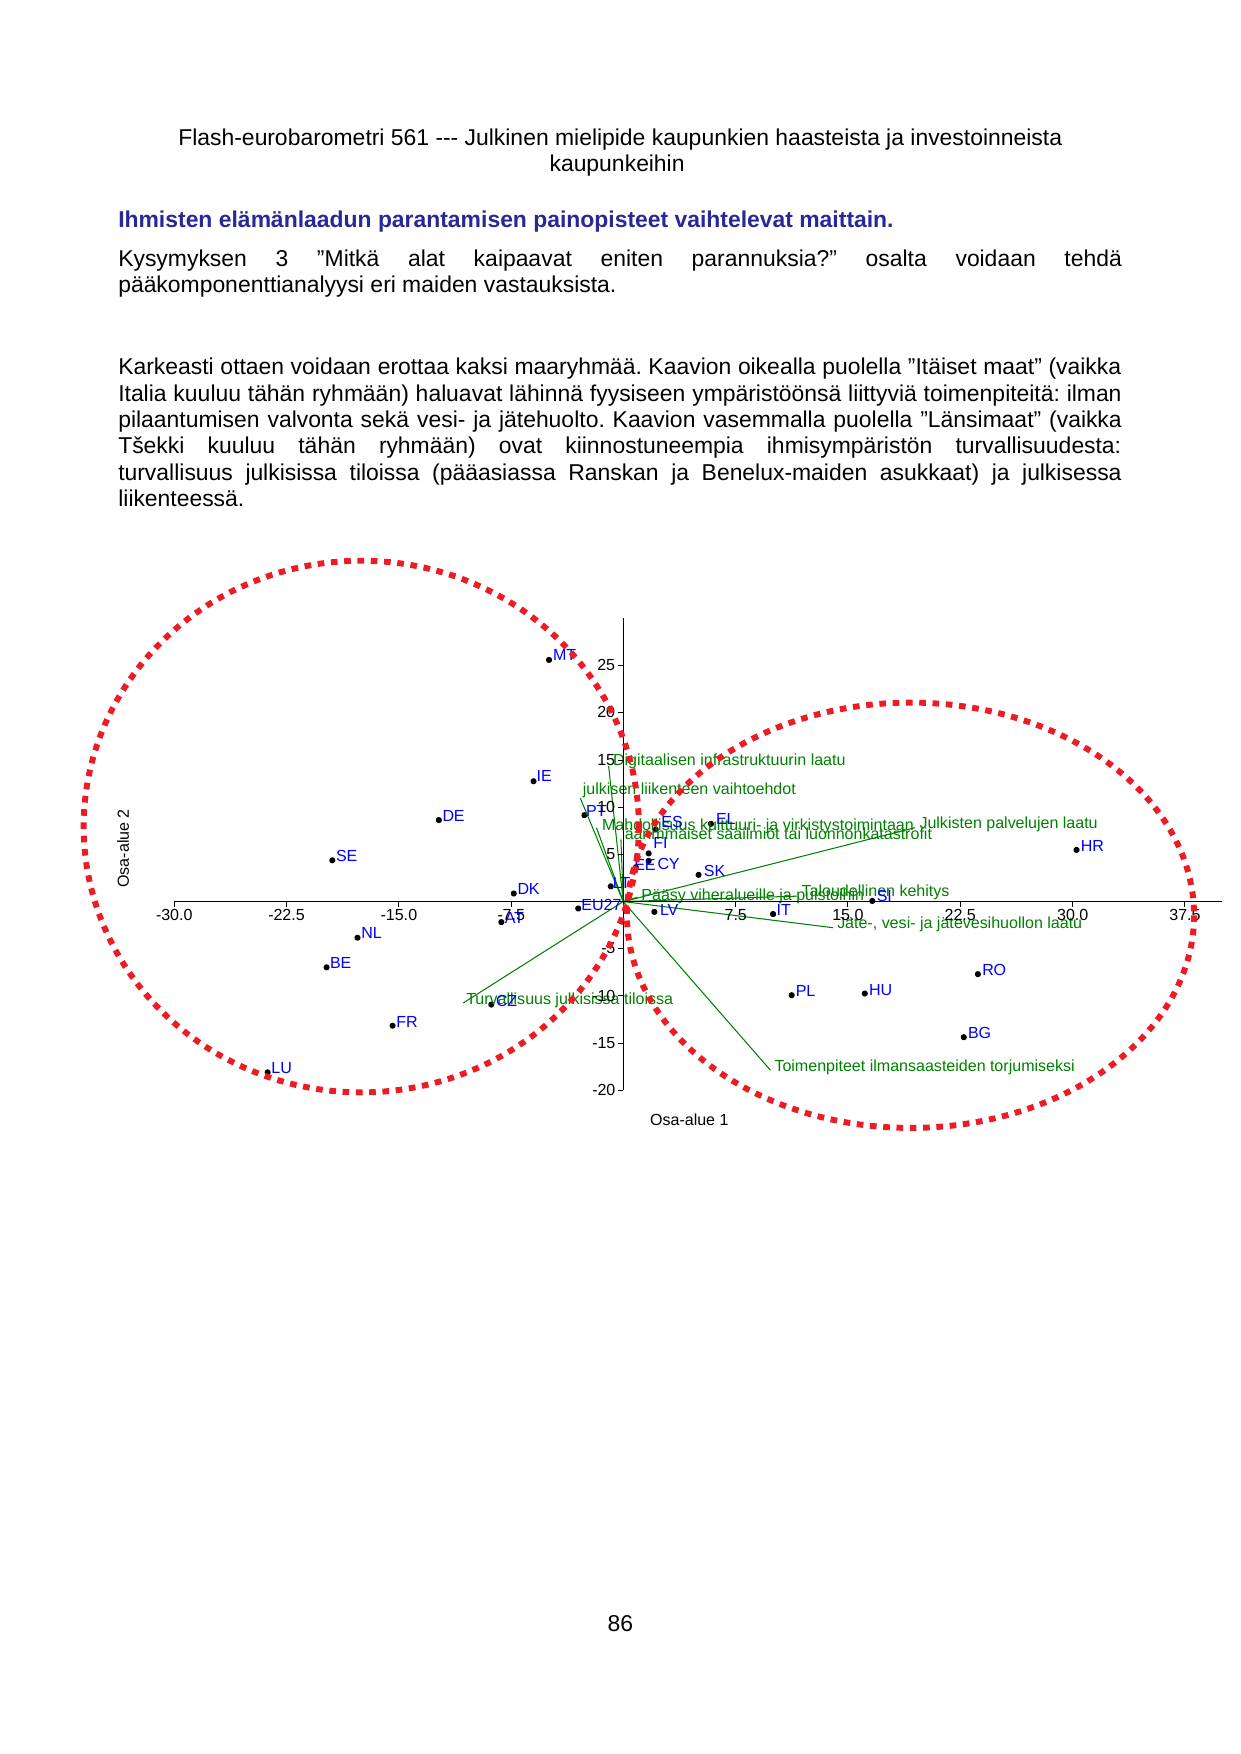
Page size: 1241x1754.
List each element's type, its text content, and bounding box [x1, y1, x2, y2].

text Kysymyksen 3 ”Mitkä alat kaipaavat eniten parannuksia?” osalta voidaan tehdä pääkomponenttianalyysi eri maiden vastauksista. [118, 245, 1122, 298]
subtitle Ihmisten elämänlaadun parantamisen painopisteet vaihtelevat maittain. [118, 206, 1122, 233]
text Karkeasti ottaen voidaan erottaa kaksi maaryhmää. Kaavion oikealla puolella ”Itäiset maat” (vaikka Italia kuuluu tähän ryhmään) haluavat lähinnä fyysiseen ympäristöönsä liittyviä toimenpiteitä: ilman pilaantumisen valvonta sekä vesi- ja jätehuolto. Kaavion vasemmalla puolella ”Länsimaat” (vaikka Tšekki kuuluu tähän ryhmään) ovat kiinnostuneempia ihmisympäristön turvallisuudesta: turvallisuus julkisissa tiloissa (pääasiassa Ranskan ja Benelux-maiden asukkaat) ja julkisessa liikenteessä. [118, 353, 1122, 511]
